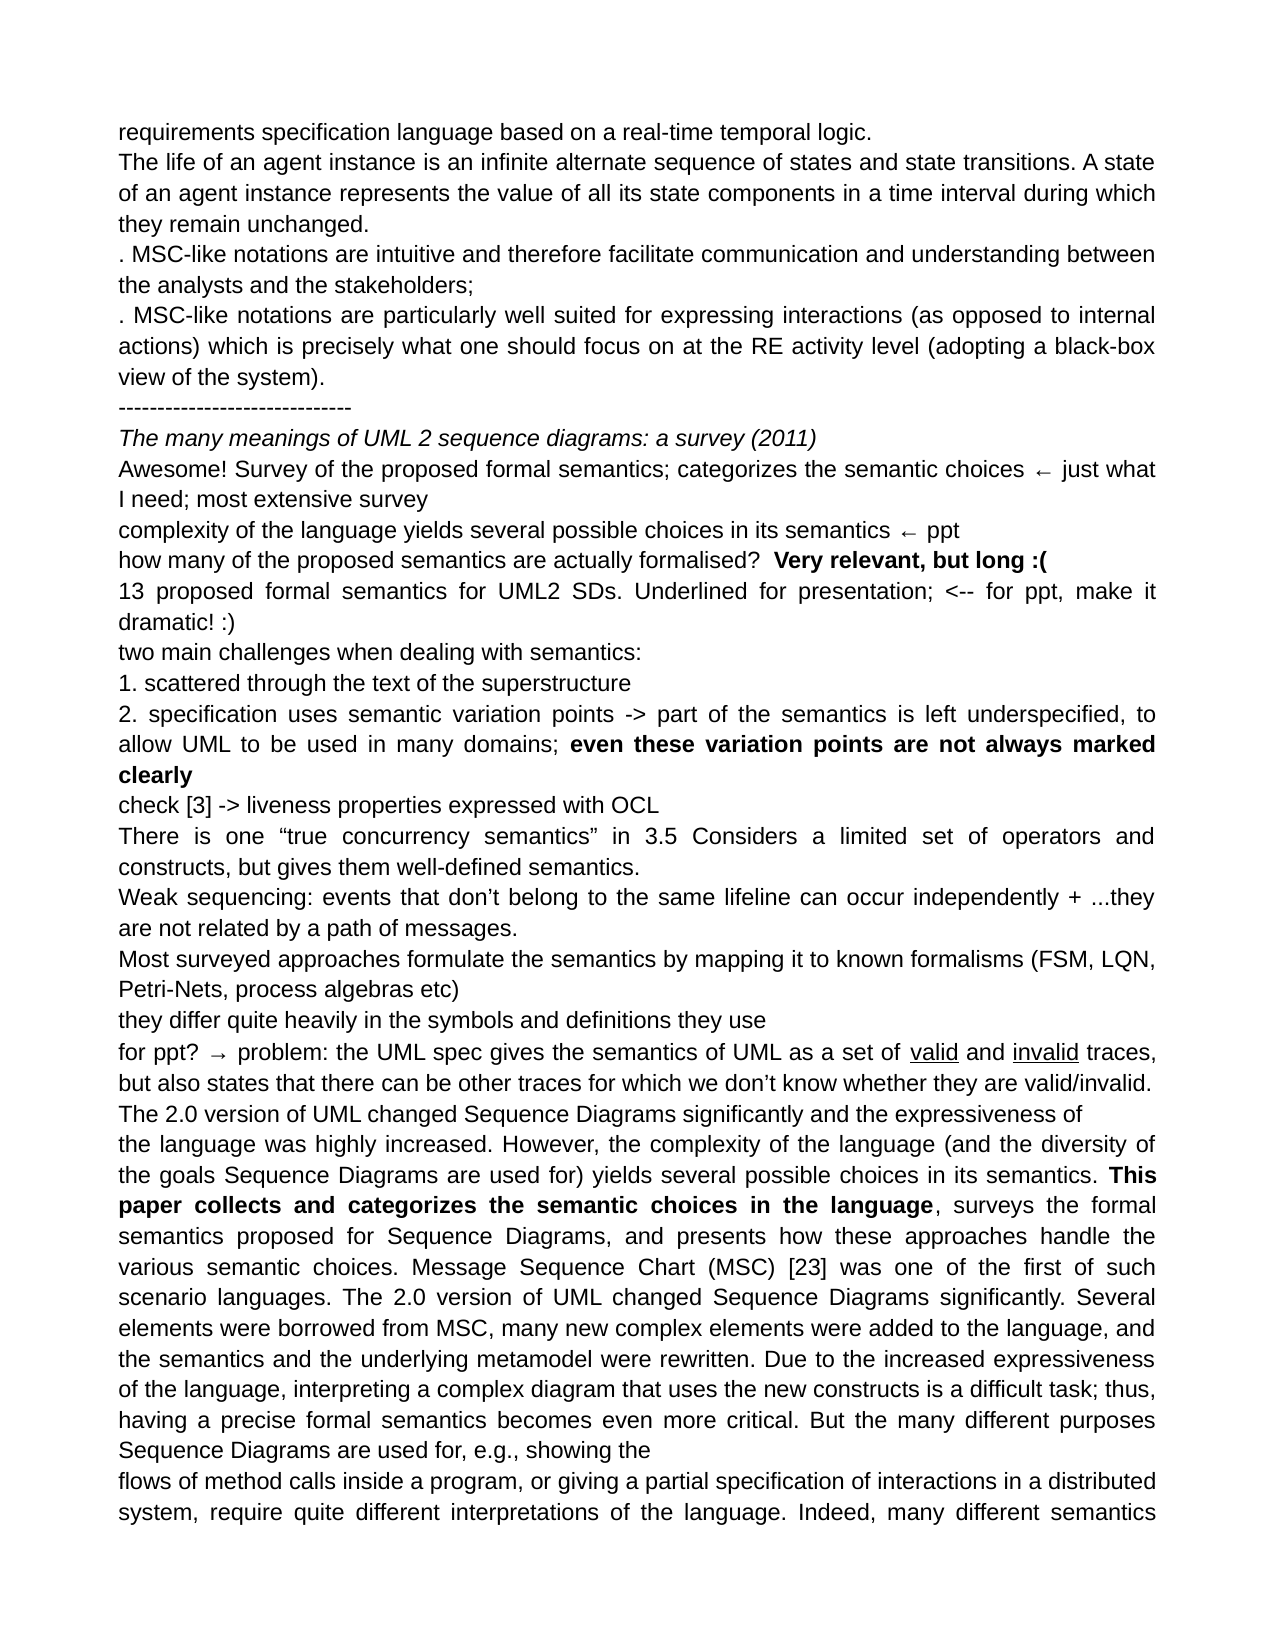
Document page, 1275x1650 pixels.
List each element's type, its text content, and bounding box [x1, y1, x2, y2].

text . MSC-like notations are intuitive and therefore facilitate communication and understanding between the analysts and the stakeholders; [118, 241, 1157, 298]
text The many meanings of UML 2 sequence diagrams: a survey (2011) [118, 424, 1157, 451]
text the language was highly increased. However, the complexity of the language (and the diversity of the goals Sequence Diagrams are used for) yields several possible choices in its semantics. This paper collects and categorizes the semantic choices in the language, surveys the formal semantics proposed for Sequence Diagrams, and presents how these approaches handle the various semantic choices. Message Sequence Chart (MSC) [23] was one of the first of such scenario languages. The 2.0 version of UML changed Sequence Diagrams significantly. Several elements were borrowed from MSC, many new complex elements were added to the language, and the semantics and the underlying metamodel were rewritten. Due to the increased expressiveness of the language, interpreting a complex diagram that uses the new constructs is a difficult task; thus, having a precise formal semantics becomes even more critical. But the many different purposes Sequence Diagrams are used for, e.g., showing the [118, 1131, 1157, 1464]
text for ppt? → problem: the UML spec gives the semantics of UML as a set of valid and invalid traces, but also states that there can be other traces for which we don’t know whether they are valid/invalid. [118, 1037, 1157, 1096]
text 2. specification uses semantic variation points -> part of the semantics is left underspecified, to allow UML to be used in many domains; even these variation points are not always marked clearly [118, 700, 1157, 788]
text check [3] -> liveness properties expressed with OCL [118, 792, 1157, 819]
text Weak sequencing: events that don’t belong to the same lifeline can occur independently + ...they are not related by a path of messages. [118, 884, 1157, 941]
text Awesome! Survey of the proposed formal semantics; categorizes the semantic choices ← just what I need; most extensive survey [118, 455, 1157, 512]
text complexity of the language yields several possible choices in its semantics ← ppt [118, 516, 1157, 543]
text they differ quite heavily in the symbols and definitions they use [118, 1006, 1157, 1033]
text The life of an agent instance is an infinite alternate sequence of states and state transitions. A state of an agent instance represents the value of all its state components in a time interval during which they remain unchanged. [118, 149, 1157, 237]
text two main challenges when dealing with semantics: [118, 639, 1157, 666]
text There is one “true concurrency semantics” in 3.5 Considers a limited set of operators and constructs, but gives them well-defined semantics. [118, 822, 1157, 880]
text how many of the proposed semantics are actually formalised? Very relevant, but long :( [118, 547, 1157, 574]
text . MSC-like notations are particularly well suited for expressing interactions (as opposed to internal actions) which is precisely what one should focus on at the RE activity level (adopting a black-box view of the system). [118, 302, 1157, 390]
text The 2.0 version of UML changed Sequence Diagrams significantly and the expressiveness of [118, 1100, 1157, 1127]
text Most surveyed approaches formulate the semantics by mapping it to known formalisms (FSM, LQN, Petri-Nets, process algebras etc) [118, 945, 1157, 1002]
text ------------------------------ [118, 394, 1157, 421]
text 13 proposed formal semantics for UML2 SDs. Underlined for presentation; <-- for ppt, make it dramatic! :) [118, 577, 1157, 635]
text flows of method calls inside a program, or giving a partial specification of interactions in a distributed system, require quite different interpretations of the language. Indeed, many different semantics [118, 1467, 1157, 1525]
text 1. scattered through the text of the superstructure [118, 669, 1157, 696]
text requirements specification language based on a real-time temporal logic. [118, 118, 1157, 145]
